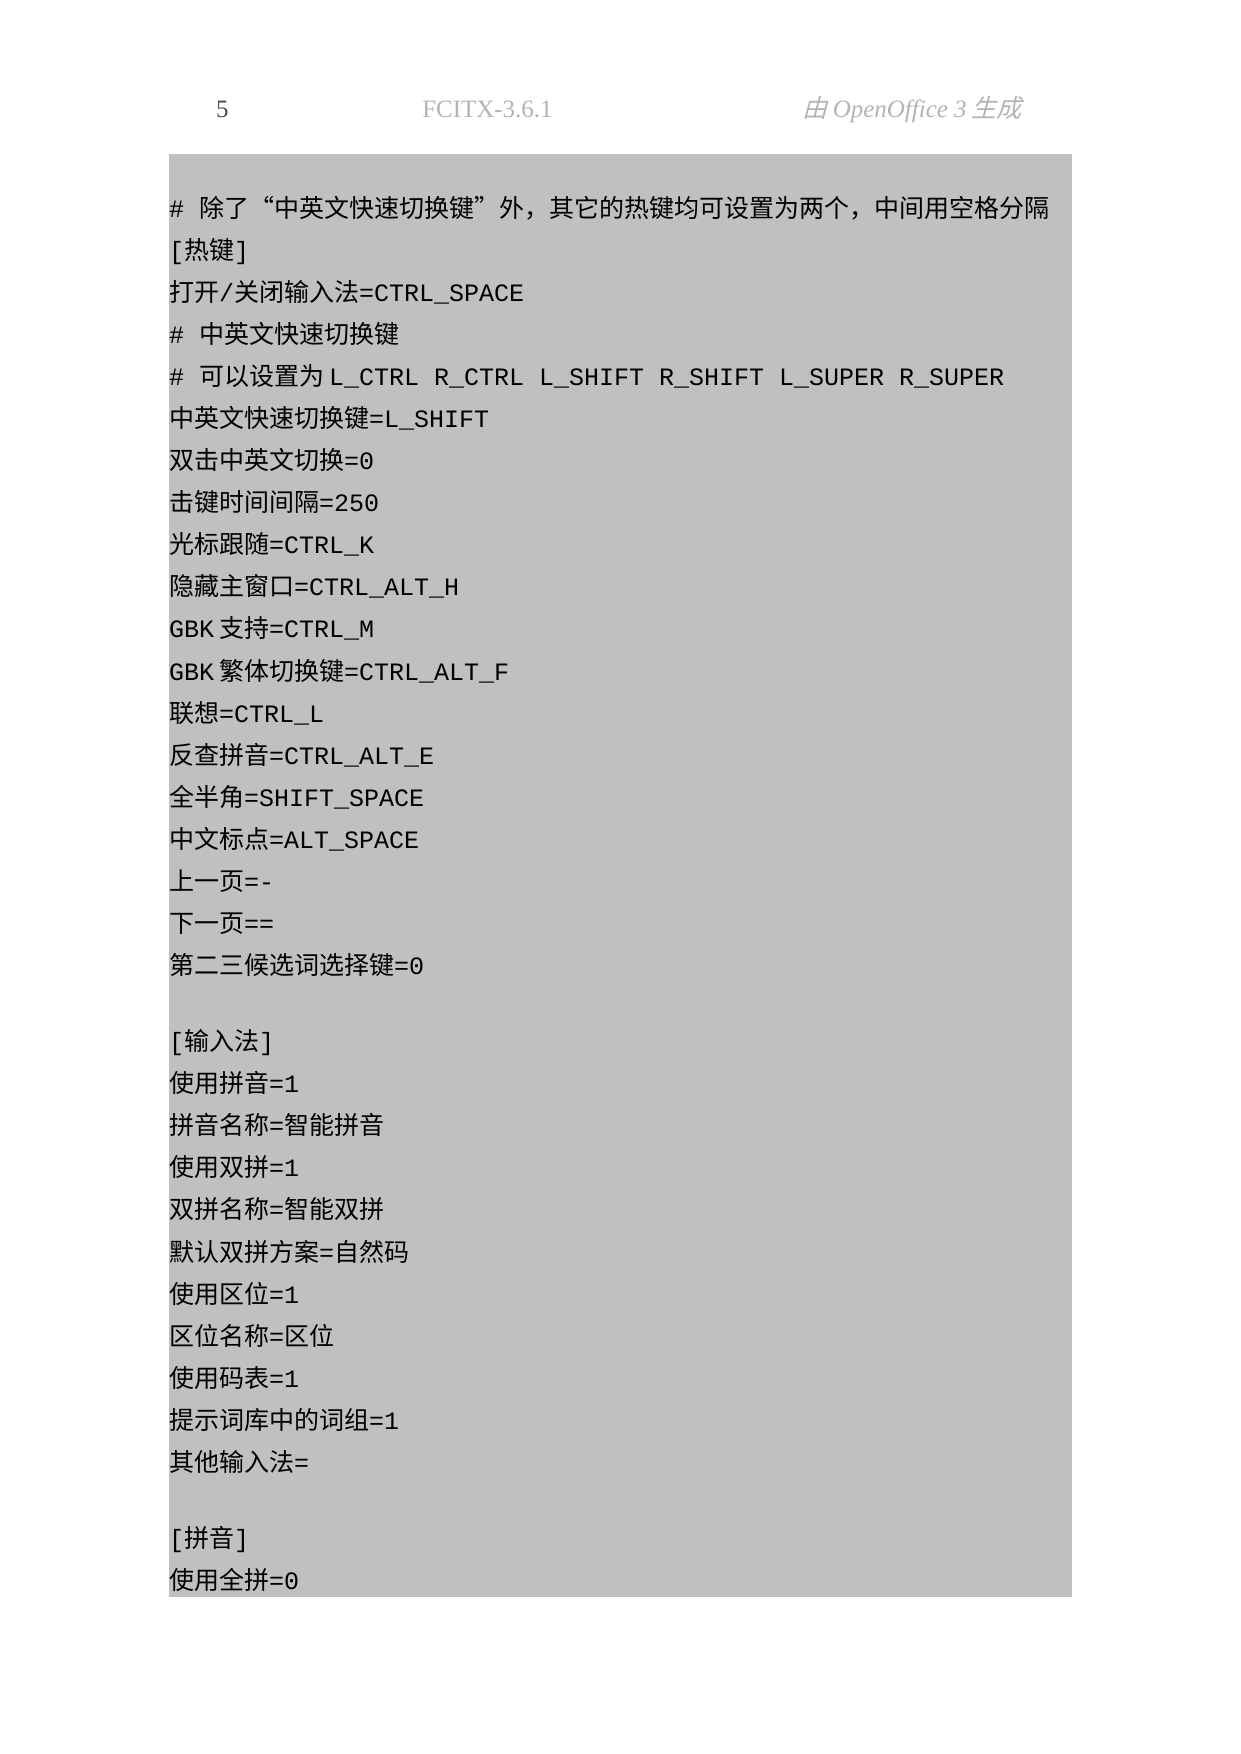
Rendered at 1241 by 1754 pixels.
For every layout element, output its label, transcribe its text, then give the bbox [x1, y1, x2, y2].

table_header # 除了“中英文快速切换键”外，其它的热键均可设置为两个，中间用空格分隔 [热键] 打开/关闭输入法=CTRL_SPACE # 中英文快速切换键 # 可以设置为L_CTRL R_CTRL L_SHIFT R_SHIFT L_SUPER R_SUPER 中英文快速切换键=L_SHIFT 双击中英文切换=0 击键时间间隔=250 光标跟随=CTRL_K 隐藏主窗口=CTRL_ALT_H GBK支持=CTRL_M GBK繁体切换键=CTRL_ALT_F 联想=CTRL_L 反查拼音=CTRL_ALT_E 全半角=SHIFT_SPACE 中文标点=ALT_SPACE 上一页=- 下一页== 第二三候选词选择键=0 [输入法] 使用拼音=1 拼音名称=智能拼音 使用双拼=1 双拼名称=智能双拼 默认双拼方案=自然码 使用区位=1 区位名称=区位 使用码表=1 提示词库中的词组=1 其他输入法= [拼音] 使用全拼=0 [169, 154, 1072, 1597]
